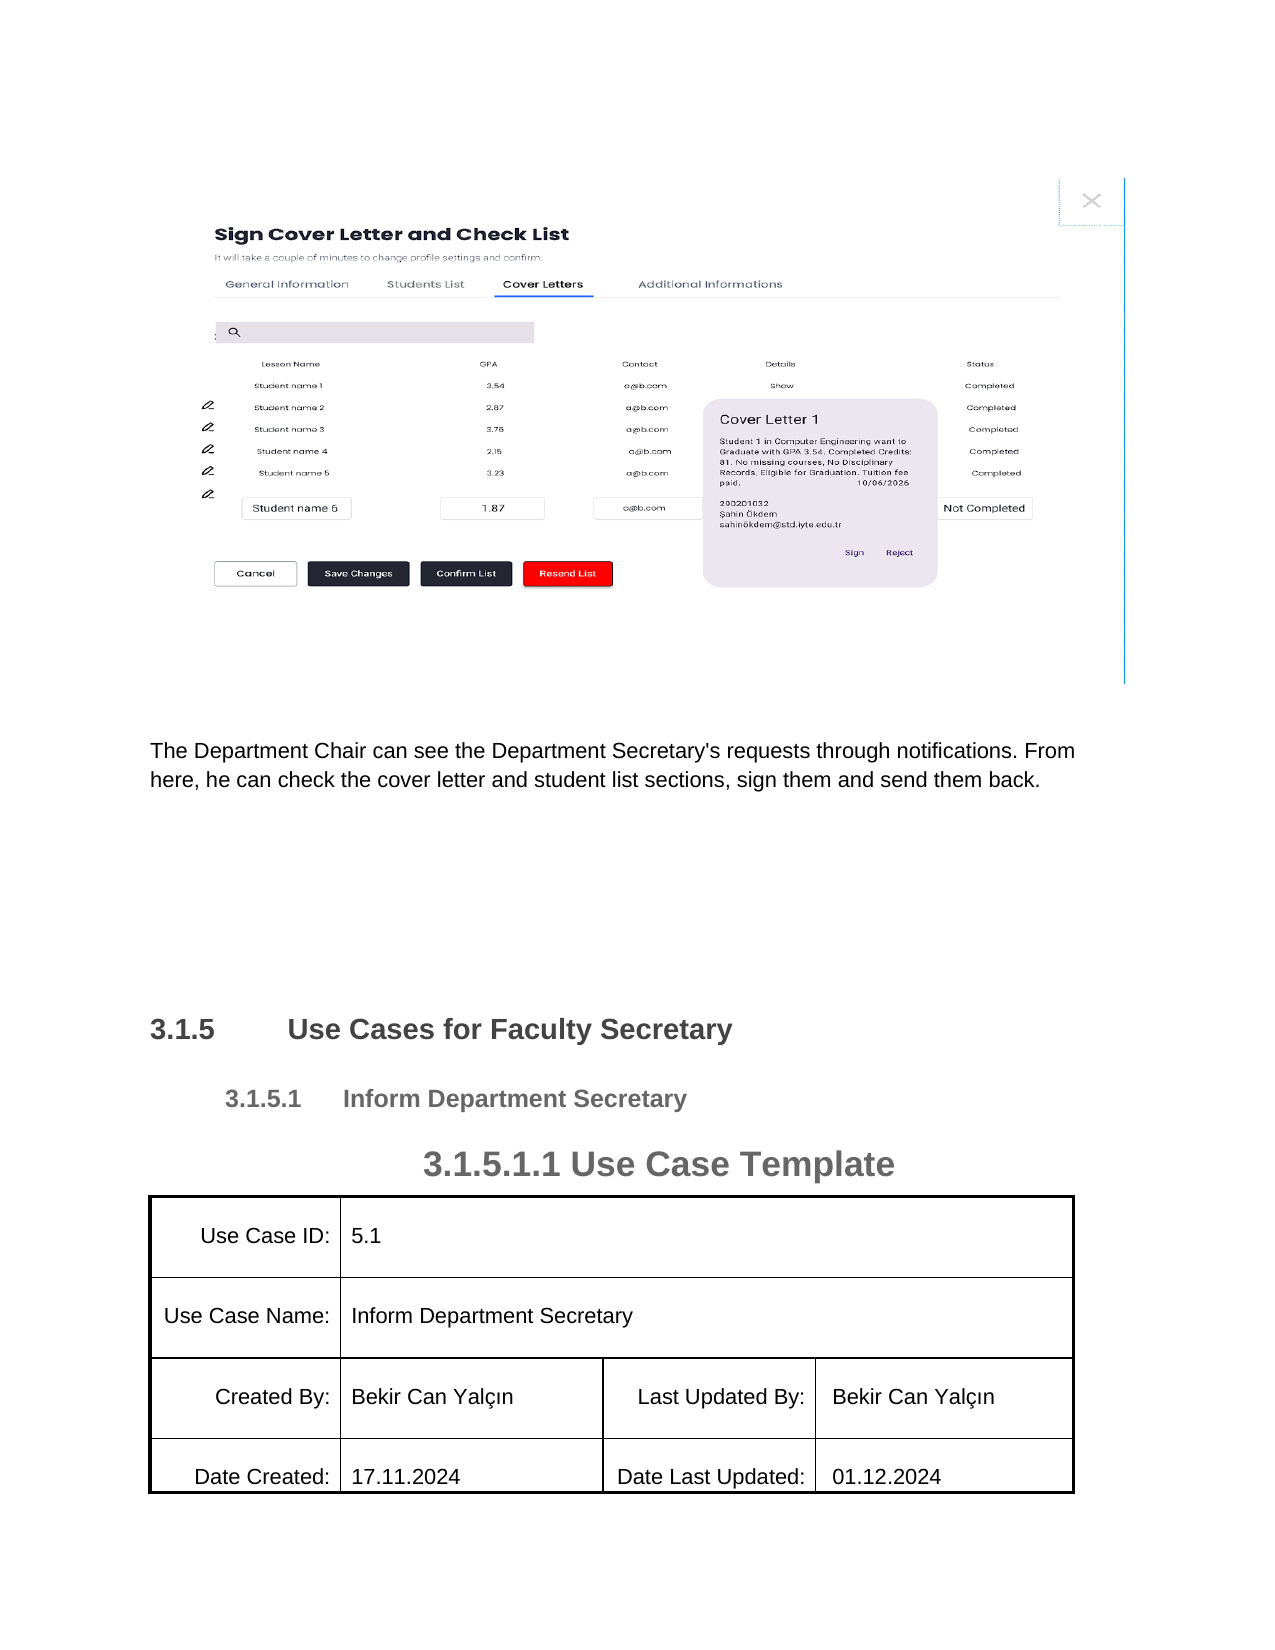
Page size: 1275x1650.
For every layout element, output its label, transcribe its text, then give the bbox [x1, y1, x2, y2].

text The Department Chair can see the Department Secretary's requests through notifications. From here, he can check the cover letter and student list sections, sign them and send them back. [150, 737, 1125, 792]
table_cell Use Case Name: [152, 1278, 340, 1357]
table_header 5.1 [341, 1198, 1072, 1277]
subtitle 3.1.5.1 Inform Department Secretary [150, 1083, 1125, 1112]
table_cell 01.12.2024 [816, 1439, 1072, 1491]
table_cell Date Created: [152, 1439, 340, 1491]
table_cell 17.11.2024 [341, 1439, 602, 1491]
table_cell Created By: [152, 1359, 340, 1438]
table_cell Bekir Can Yalçın [816, 1359, 1072, 1438]
subtitle 3.1.5 Use Cases for Faculty Secretary [150, 1012, 1125, 1045]
table_cell Inform Department Secretary [341, 1278, 1072, 1357]
table_header Use Case ID: [152, 1198, 340, 1277]
table_cell Last Updated By: [604, 1359, 815, 1438]
subtitle 3.1.5.1.1 Use Case Template [198, 1144, 1125, 1184]
table_cell Bekir Can Yalçın [341, 1359, 602, 1438]
table_cell Date Last Updated: [604, 1439, 815, 1491]
